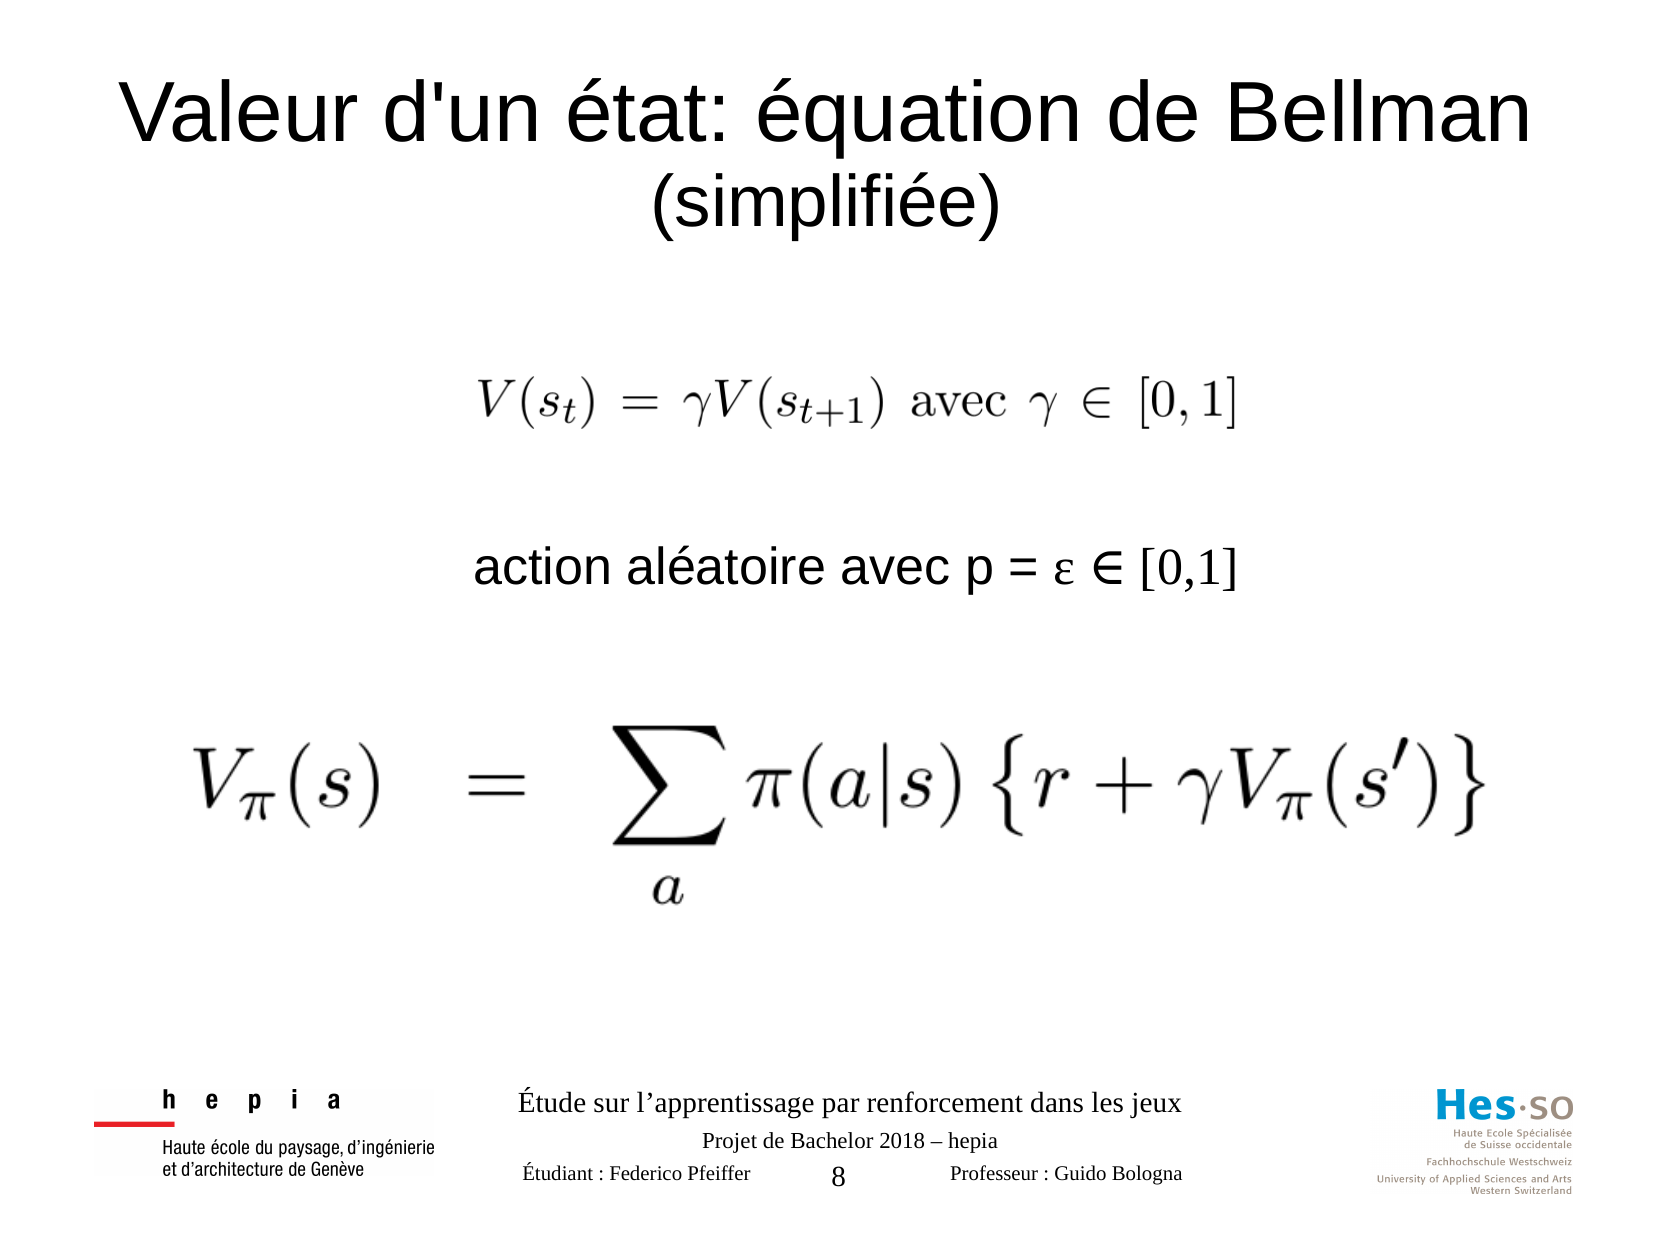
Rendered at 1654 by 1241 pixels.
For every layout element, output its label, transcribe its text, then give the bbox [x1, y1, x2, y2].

picture [94, 1089, 434, 1176]
picture [1446, 1089, 1456, 1100]
picture [460, 366, 1241, 441]
picture [166, 708, 1501, 922]
title Valeur d'un état: équation de Bellman (simplifiée) [82, 49, 1571, 257]
title action aléatoire avec p = ε ∈ [0,1] [460, 531, 1252, 603]
picture [1370, 1089, 1573, 1194]
